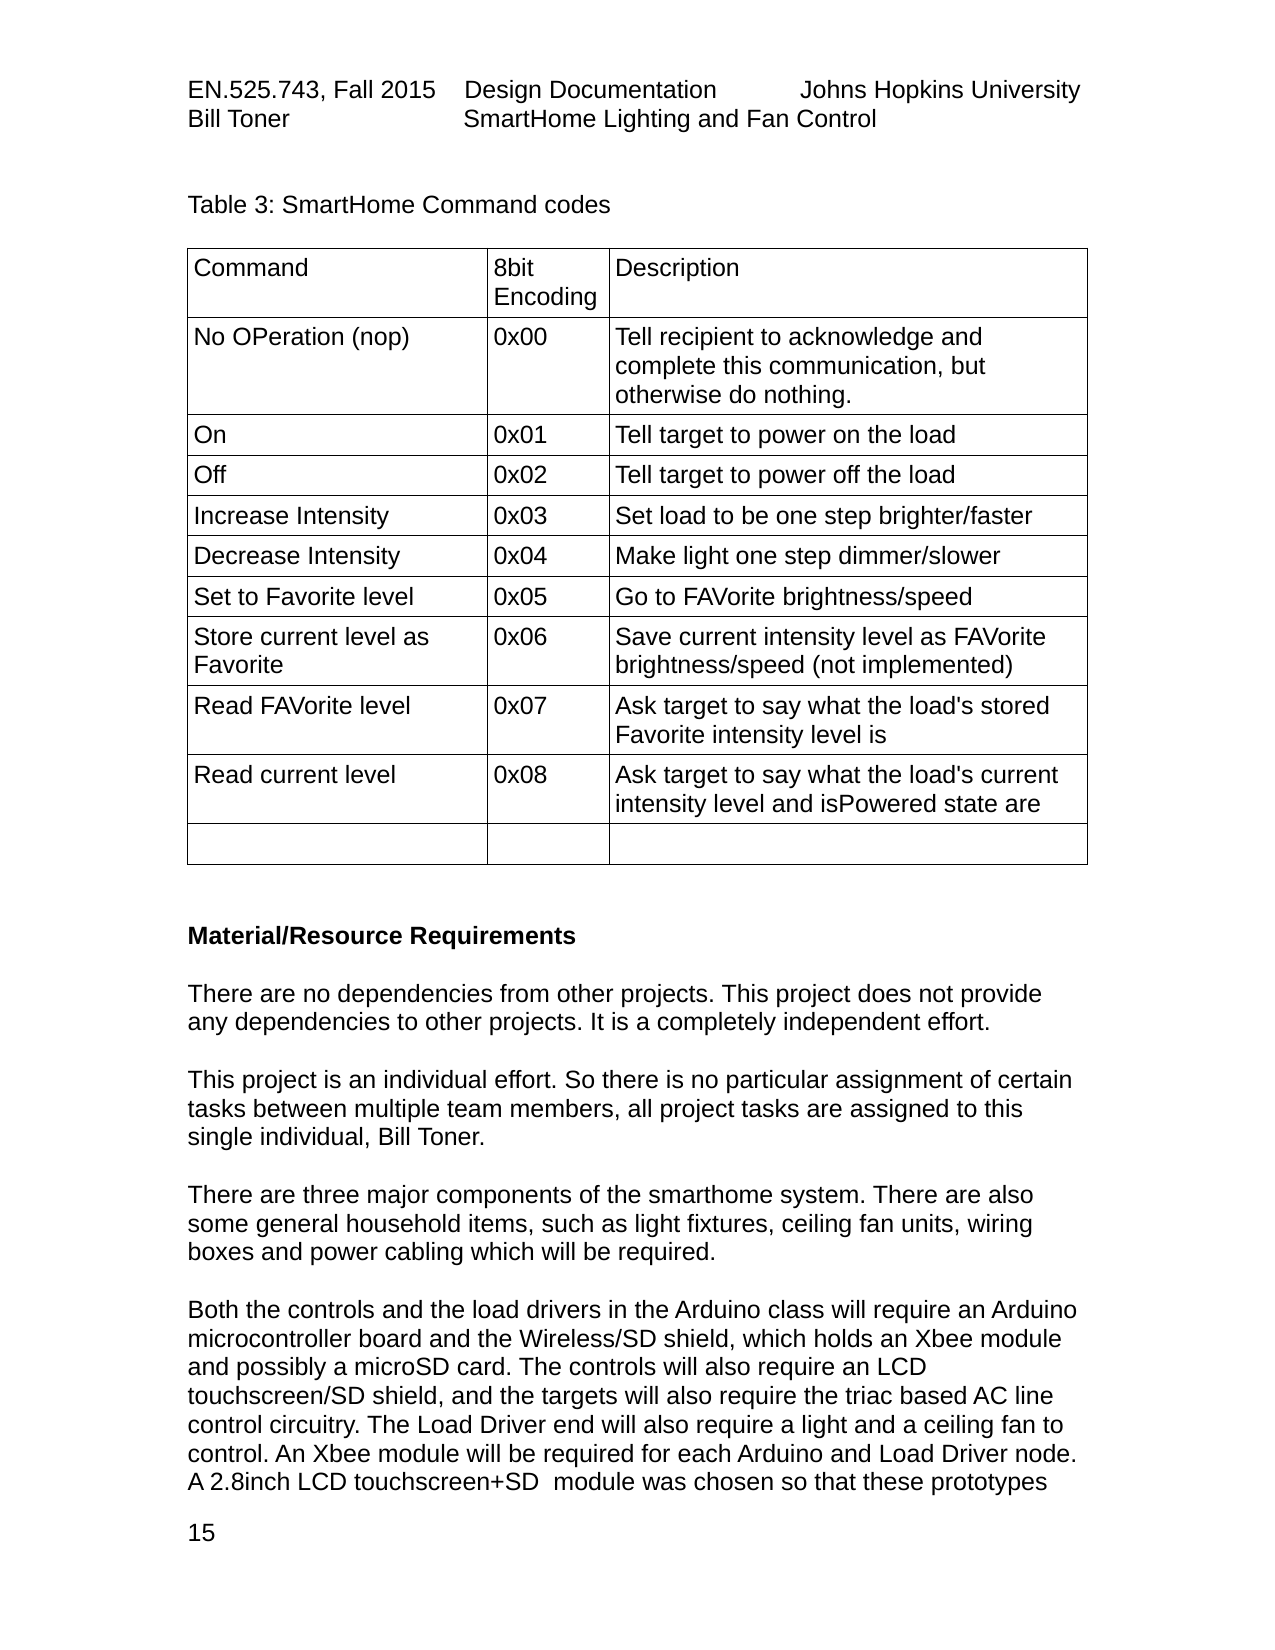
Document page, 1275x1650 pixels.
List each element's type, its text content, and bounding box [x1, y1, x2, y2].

table_cell 0x04 [488, 536, 609, 576]
text Table 3: SmartHome Command codes [187, 190, 1087, 219]
table_cell 0x02 [488, 456, 609, 495]
table_header Command [188, 249, 487, 317]
table_cell Set load to be one step brighter/faster [610, 496, 1087, 535]
table_cell Set to Favorite level [188, 577, 487, 616]
table_cell Store current level as Favorite [188, 617, 487, 685]
table_cell Tell target to power off the load [610, 456, 1087, 495]
table_cell Read FAVorite level [188, 686, 487, 754]
table_cell Decrease Intensity [188, 536, 487, 576]
text Both the controls and the load drivers in the Arduino class will require an Arduino microcontroller board and the Wireless/SD shield, which holds an Xbee module and possibly a microSD card. The controls will also require an LCD touchscreen/SD shield, and the targets will also require the triac based AC line control circuitry. The Load Driver end will also require a light and a ceiling fan to control. An Xbee module will be required for each Arduino and Load Driver node. A 2.8inch LCD touchscreen+SD module was chosen so that these prototypes [187, 1295, 1087, 1496]
table_cell Ask target to say what the load's current intensity level and isPowered state are [610, 755, 1087, 823]
table_header 8bit Encoding [488, 249, 609, 317]
table_cell [488, 824, 609, 863]
table_cell 0x03 [488, 496, 609, 535]
table_cell Off [188, 456, 487, 495]
text This project is an individual effort. So there is no particular assignment of certain tasks between multiple team members, all project tasks are assigned to this single individual, Bill Toner. [187, 1065, 1087, 1151]
table_cell 0x06 [488, 617, 609, 685]
table_cell 0x07 [488, 686, 609, 754]
table_header Description [610, 249, 1087, 317]
table_cell [188, 824, 487, 863]
table_cell Tell target to power on the load [610, 415, 1087, 455]
text There are no dependencies from other projects. This project does not provide any dependencies to other projects. It is a completely independent effort. [187, 978, 1087, 1036]
table_cell No OPeration (nop) [188, 318, 487, 414]
table_cell Make light one step dimmer/slower [610, 536, 1087, 576]
table_cell [610, 824, 1087, 863]
table_cell 0x05 [488, 577, 609, 616]
table_cell 0x08 [488, 755, 609, 823]
table_cell On [188, 415, 487, 455]
table_cell Save current intensity level as FAVorite brightness/speed (not implemented) [610, 617, 1087, 685]
table_cell Go to FAVorite brightness/speed [610, 577, 1087, 616]
table_cell Tell recipient to acknowledge and complete this communication, but otherwise do nothing. [610, 318, 1087, 414]
table_cell 0x01 [488, 415, 609, 455]
table_cell Read current level [188, 755, 487, 823]
table_cell Ask target to say what the load's stored Favorite intensity level is [610, 686, 1087, 754]
table_cell Increase Intensity [188, 496, 487, 535]
table_cell 0x00 [488, 318, 609, 414]
text Material/Resource Requirements [187, 921, 1087, 950]
text There are three major components of the smarthome system. There are also some general household items, such as light fixtures, ceiling fan units, wiring boxes and power cabling which will be required. [187, 1180, 1087, 1266]
